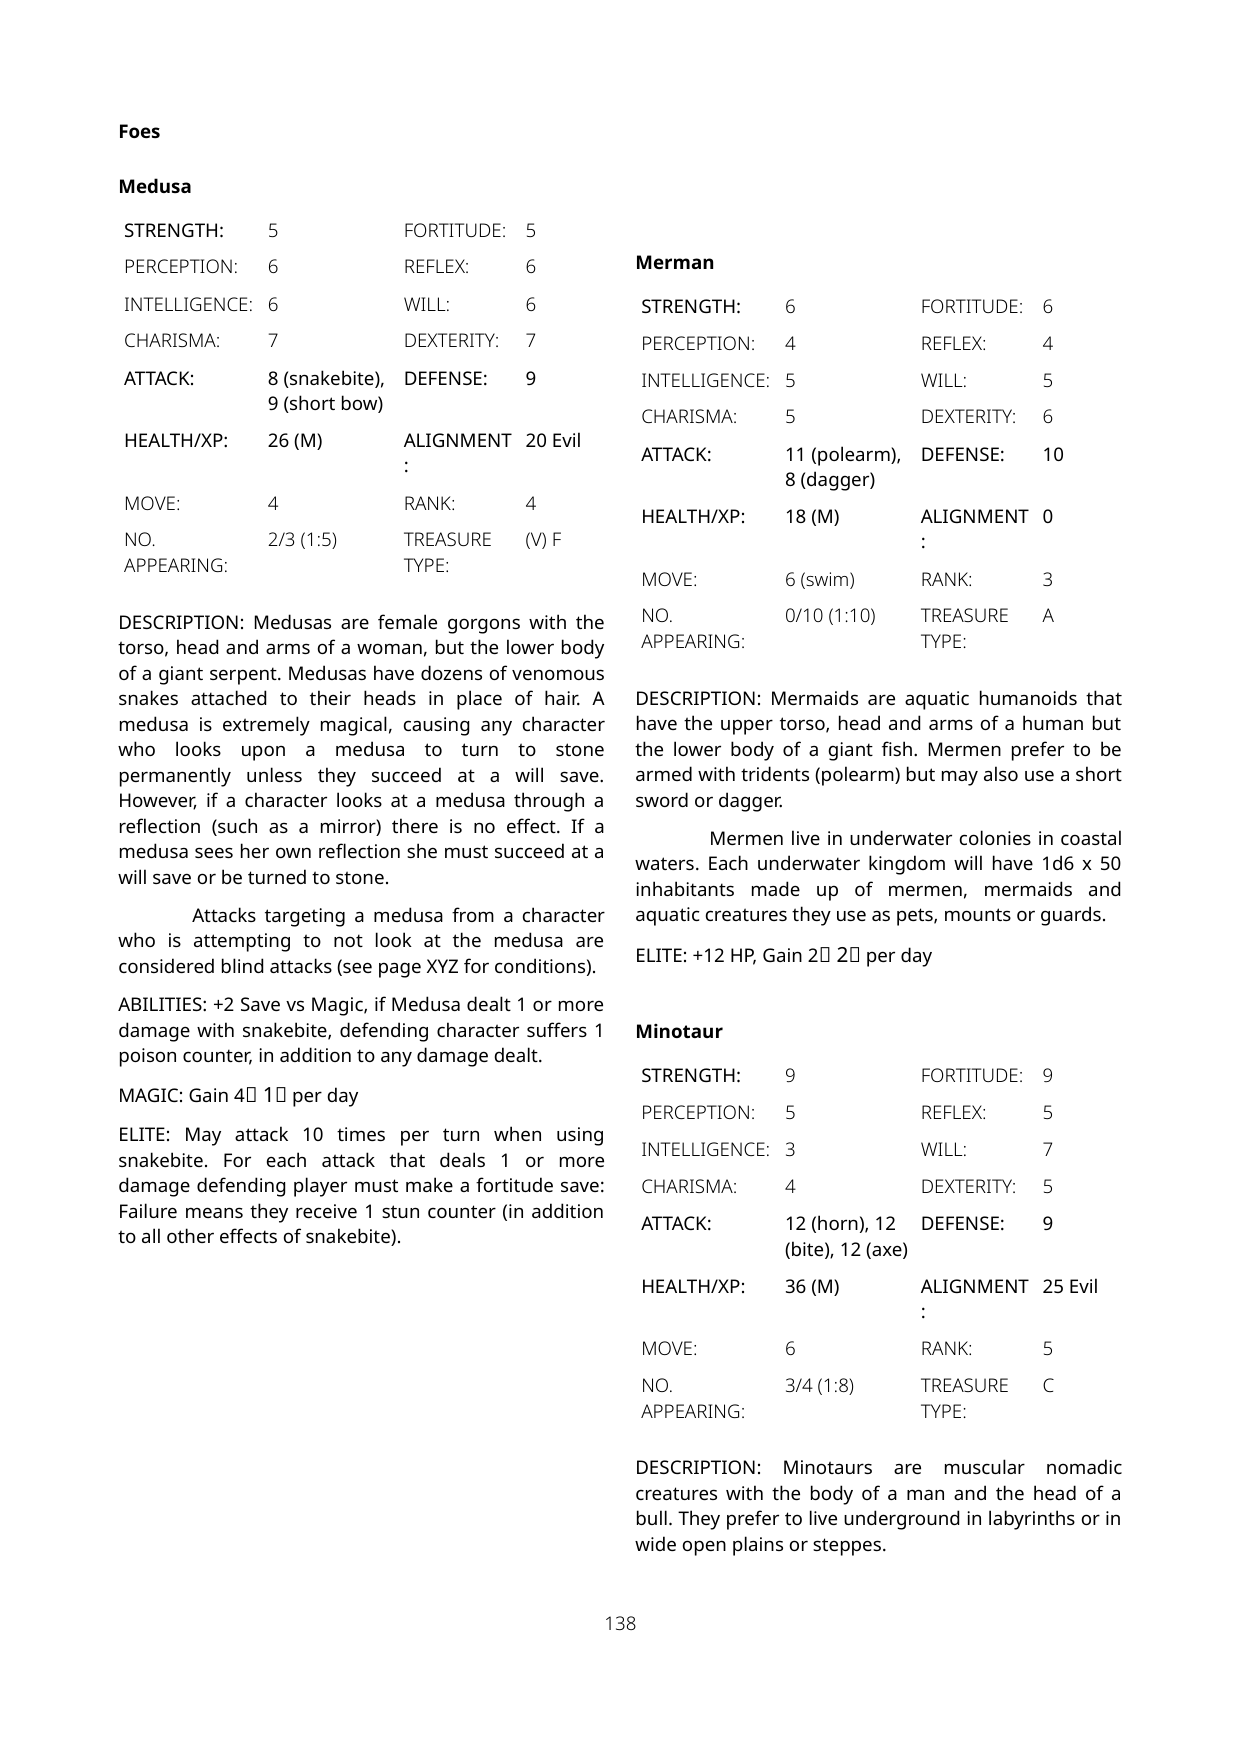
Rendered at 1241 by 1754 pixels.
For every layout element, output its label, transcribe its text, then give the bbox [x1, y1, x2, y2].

table_cell 7 [262, 322, 398, 359]
table_cell ATTACK: [635, 1205, 779, 1267]
table_cell REFLEX: [915, 324, 1037, 361]
table_header 5 [262, 211, 398, 248]
text Merman [635, 249, 1122, 275]
table_cell C [1037, 1367, 1123, 1429]
table_header FORTITUDE: [915, 1057, 1037, 1094]
table_cell RANK: [915, 1330, 1037, 1367]
table_cell REFLEX: [915, 1094, 1037, 1131]
table_cell INTELLIGENCE: [635, 361, 779, 398]
table_cell 0/10 (1:10) [779, 597, 915, 659]
table_cell CHARISMA: [635, 1168, 779, 1205]
table_cell WILL: [398, 285, 520, 322]
table_cell (V) F [520, 521, 606, 583]
table_cell NO. APPEARING: [118, 521, 262, 583]
table_cell 7 [1037, 1131, 1123, 1168]
table_cell 12 (horn), 12 (bite), 12 (axe) [779, 1205, 915, 1267]
table_cell RANK: [915, 560, 1037, 597]
table_header FORTITUDE: [915, 287, 1037, 324]
table_cell 6 [262, 248, 398, 285]
table_cell 8 (snakebite), 9 (short bow) [262, 359, 398, 422]
table_cell 25 Evil [1037, 1267, 1123, 1330]
table_cell DEFENSE: [915, 435, 1037, 498]
table_cell DEXTERITY: [915, 398, 1037, 435]
table_header 5 [520, 211, 606, 248]
table_cell 9 [520, 359, 606, 422]
table_cell 2/3 (1:5) [262, 521, 398, 583]
table_cell MOVE: [635, 560, 779, 597]
table_cell 36 (M) [779, 1267, 915, 1330]
table_cell INTELLIGENCE: [118, 285, 262, 322]
text Attacks targeting a medusa from a character who is attempting to not look at the medusa are considered blind attacks (see page XYZ for conditions). [118, 902, 605, 979]
table_cell DEXTERITY: [398, 322, 520, 359]
table_cell 5 [1037, 1094, 1123, 1131]
table_cell CHARISMA: [118, 322, 262, 359]
table_cell 0 [1037, 498, 1123, 560]
table_header 6 [1037, 287, 1123, 324]
table_cell 4 [520, 484, 606, 521]
table_cell DEXTERITY: [915, 1168, 1037, 1205]
table_cell HEALTH/XP: [118, 422, 262, 484]
table_cell 6 (swim) [779, 560, 915, 597]
table_cell 4 [1037, 324, 1123, 361]
text ELITE: May attack 10 times per turn when using snakebite. For each attack that deals 1 or more damage defending player must make a fortitude save: Failure means they receive 1 stun counter (in addition to all other effects of snakebite). [118, 1121, 605, 1249]
table_cell ALIGNMENT: [398, 422, 520, 484]
table_cell 6 [262, 285, 398, 322]
table_cell 26 (M) [262, 422, 398, 484]
table_header FORTITUDE: [398, 211, 520, 248]
text ELITE: +12 HP, Gain 2 2 per day [635, 940, 1122, 968]
table_cell 3 [779, 1131, 915, 1168]
table_cell PERCEPTION: [635, 324, 779, 361]
table_cell 5 [1037, 1168, 1123, 1205]
table_cell HEALTH/XP: [635, 498, 779, 560]
table_cell 20 Evil [520, 422, 606, 484]
text ABILITIES: +2 Save vs Magic, if Medusa dealt 1 or more damage with snakebite, defending character suffers 1 poison counter, in addition to any damage dealt. [118, 991, 605, 1068]
table_header 9 [779, 1057, 915, 1094]
table_cell 6 [520, 248, 606, 285]
table_cell 9 [1037, 1205, 1123, 1267]
text DESCRIPTION: Minotaurs are muscular nomadic creatures with the body of a man and the head of a bull. They prefer to live underground in labyrinths or in wide open plains or steppes. [635, 1429, 1122, 1557]
table_cell 6 [779, 1330, 915, 1367]
table_header 6 [779, 287, 915, 324]
table_cell 6 [520, 285, 606, 322]
table_cell 4 [779, 324, 915, 361]
table_header STRENGTH: [635, 1057, 779, 1094]
table_cell ALIGNMENT: [915, 1267, 1037, 1330]
table_cell PERCEPTION: [118, 248, 262, 285]
table_cell 5 [779, 1094, 915, 1131]
table_header 9 [1037, 1057, 1123, 1094]
table_cell 3/4 (1:8) [779, 1367, 915, 1429]
text DESCRIPTION: Mermaids are aquatic humanoids that have the upper torso, head and arms of a human but the lower body of a giant fish. Mermen prefer to be armed with tridents (polearm) but may also use a short sword or dagger. [635, 659, 1122, 813]
table_cell MOVE: [635, 1330, 779, 1367]
table_cell TREASURE TYPE: [915, 1367, 1037, 1429]
table_cell REFLEX: [398, 248, 520, 285]
table_cell DEFENSE: [915, 1205, 1037, 1267]
table_cell MOVE: [118, 484, 262, 521]
table_cell ATTACK: [118, 359, 262, 422]
table_cell NO. APPEARING: [635, 597, 779, 659]
table_cell TREASURE TYPE: [398, 521, 520, 583]
table_cell 4 [262, 484, 398, 521]
table_cell 5 [779, 398, 915, 435]
table_cell INTELLIGENCE: [635, 1131, 779, 1168]
text DESCRIPTION: Medusas are female gorgons with the torso, head and arms of a woman, but the lower body of a giant serpent. Medusas have dozens of venomous snakes attached to their heads in place of hair. A medusa is extremely magical, causing any character who looks upon a medusa to turn to stone permanently unless they succeed at a will save. However, if a character looks at a medusa through a reflection (such as a mirror) there is no effect. If a medusa sees her own reflection she must succeed at a will save or be turned to stone. [118, 583, 605, 890]
table_cell NO. APPEARING: [635, 1367, 779, 1429]
table_cell A [1037, 597, 1123, 659]
table_cell 5 [779, 361, 915, 398]
table_cell ALIGNMENT: [915, 498, 1037, 560]
table_cell 11 (polearm), 8 (dagger) [779, 435, 915, 498]
table_cell 5 [1037, 1330, 1123, 1367]
text Mermen live in underwater colonies in coastal waters. Each underwater kingdom will have 1d6 x 50 inhabitants made up of mermen, mermaids and aquatic creatures they use as pets, mounts or guards. [635, 825, 1122, 927]
table_cell 6 [1037, 398, 1123, 435]
table_cell TREASURE TYPE: [915, 597, 1037, 659]
table_cell RANK: [398, 484, 520, 521]
table_cell ATTACK: [635, 435, 779, 498]
text Medusa [118, 173, 605, 199]
table_header STRENGTH: [118, 211, 262, 248]
table_cell 5 [1037, 361, 1123, 398]
table_cell PERCEPTION: [635, 1094, 779, 1131]
table_cell 3 [1037, 560, 1123, 597]
table_cell DEFENSE: [398, 359, 520, 422]
table_cell 4 [779, 1168, 915, 1205]
table_cell WILL: [915, 361, 1037, 398]
table_cell 10 [1037, 435, 1123, 498]
table_cell 7 [520, 322, 606, 359]
table_cell WILL: [915, 1131, 1037, 1168]
table_header STRENGTH: [635, 287, 779, 324]
table_cell HEALTH/XP: [635, 1267, 779, 1330]
table_cell 18 (M) [779, 498, 915, 560]
text MAGIC: Gain 4 1 per day [118, 1080, 605, 1109]
table_cell CHARISMA: [635, 398, 779, 435]
text Minotaur [635, 1019, 1122, 1044]
